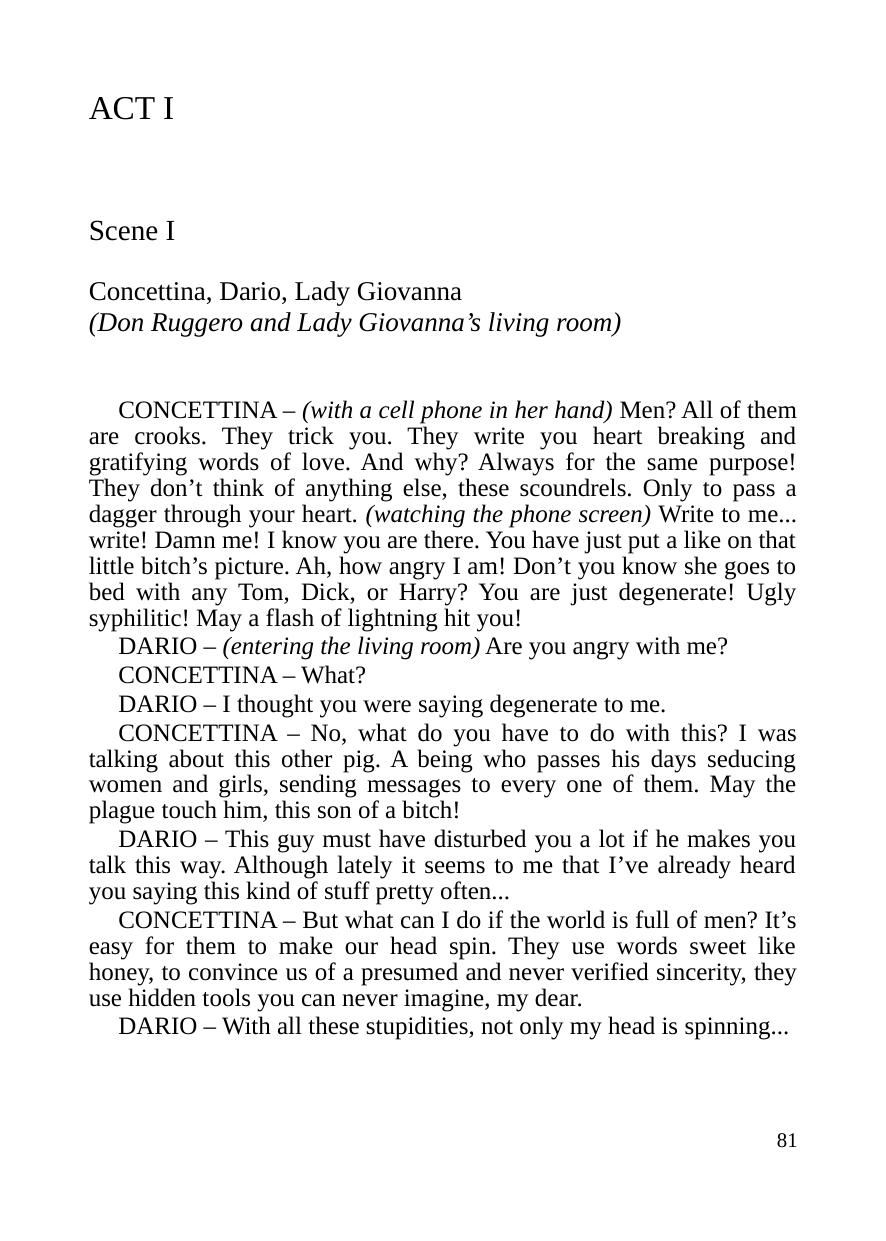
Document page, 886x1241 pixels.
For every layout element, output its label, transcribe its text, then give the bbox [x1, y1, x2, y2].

text (Don Ruggero and Lady Giovanna’s living room) [88, 307, 797, 338]
text Scene I [88, 213, 797, 247]
text CONCETTINA – No, what do you have to do with this? I was talking about this other pig. A being who passes his days seducing women and girls, sending messages to every one of them. May the plague touch him, this son of a bitch! [88, 718, 797, 824]
text DARIO – This guy must have disturbed you a lot if he makes you talk this way. Although lately it seems to me that I’ve already heard you saying this kind of stuff pretty often... [88, 824, 797, 905]
text CONCETTINA – (with a cell phone in her hand) Men? All of them are crooks. They trick you. They write you heart breaking and gratifying words of love. And why? Always for the same purpose! They don’t think of anything else, these scoundrels. Only to pass a dagger through your heart. (watching the phone screen) Write to me... write! Damn me! I know you are there. You have just put a like on that little bitch’s picture. Ah, how angry I am! Don’t you know she goes to bed with any Tom, Dick, or Harry? You are just degenerate! Ugly syphilitic! May a flash of lightning hit you! [88, 395, 797, 631]
text CONCETTINA – What? [88, 660, 797, 689]
text DARIO – (entering the living room) Are you angry with me? [88, 631, 797, 660]
text CONCETTINA – But what can I do if the world is full of men? It’s easy for them to make our head spin. They use words sweet like honey, to convince us of a presumed and never verified sincerity, they use hidden tools you can never imagine, my dear. [88, 905, 797, 1011]
text DARIO – I thought you were saying degenerate to me. [88, 689, 797, 718]
text DARIO – With all these stupidities, not only my head is spinning... [88, 1011, 797, 1040]
text Concettina, Dario, Lady Giovanna [88, 275, 797, 307]
text ACT I [88, 88, 797, 127]
